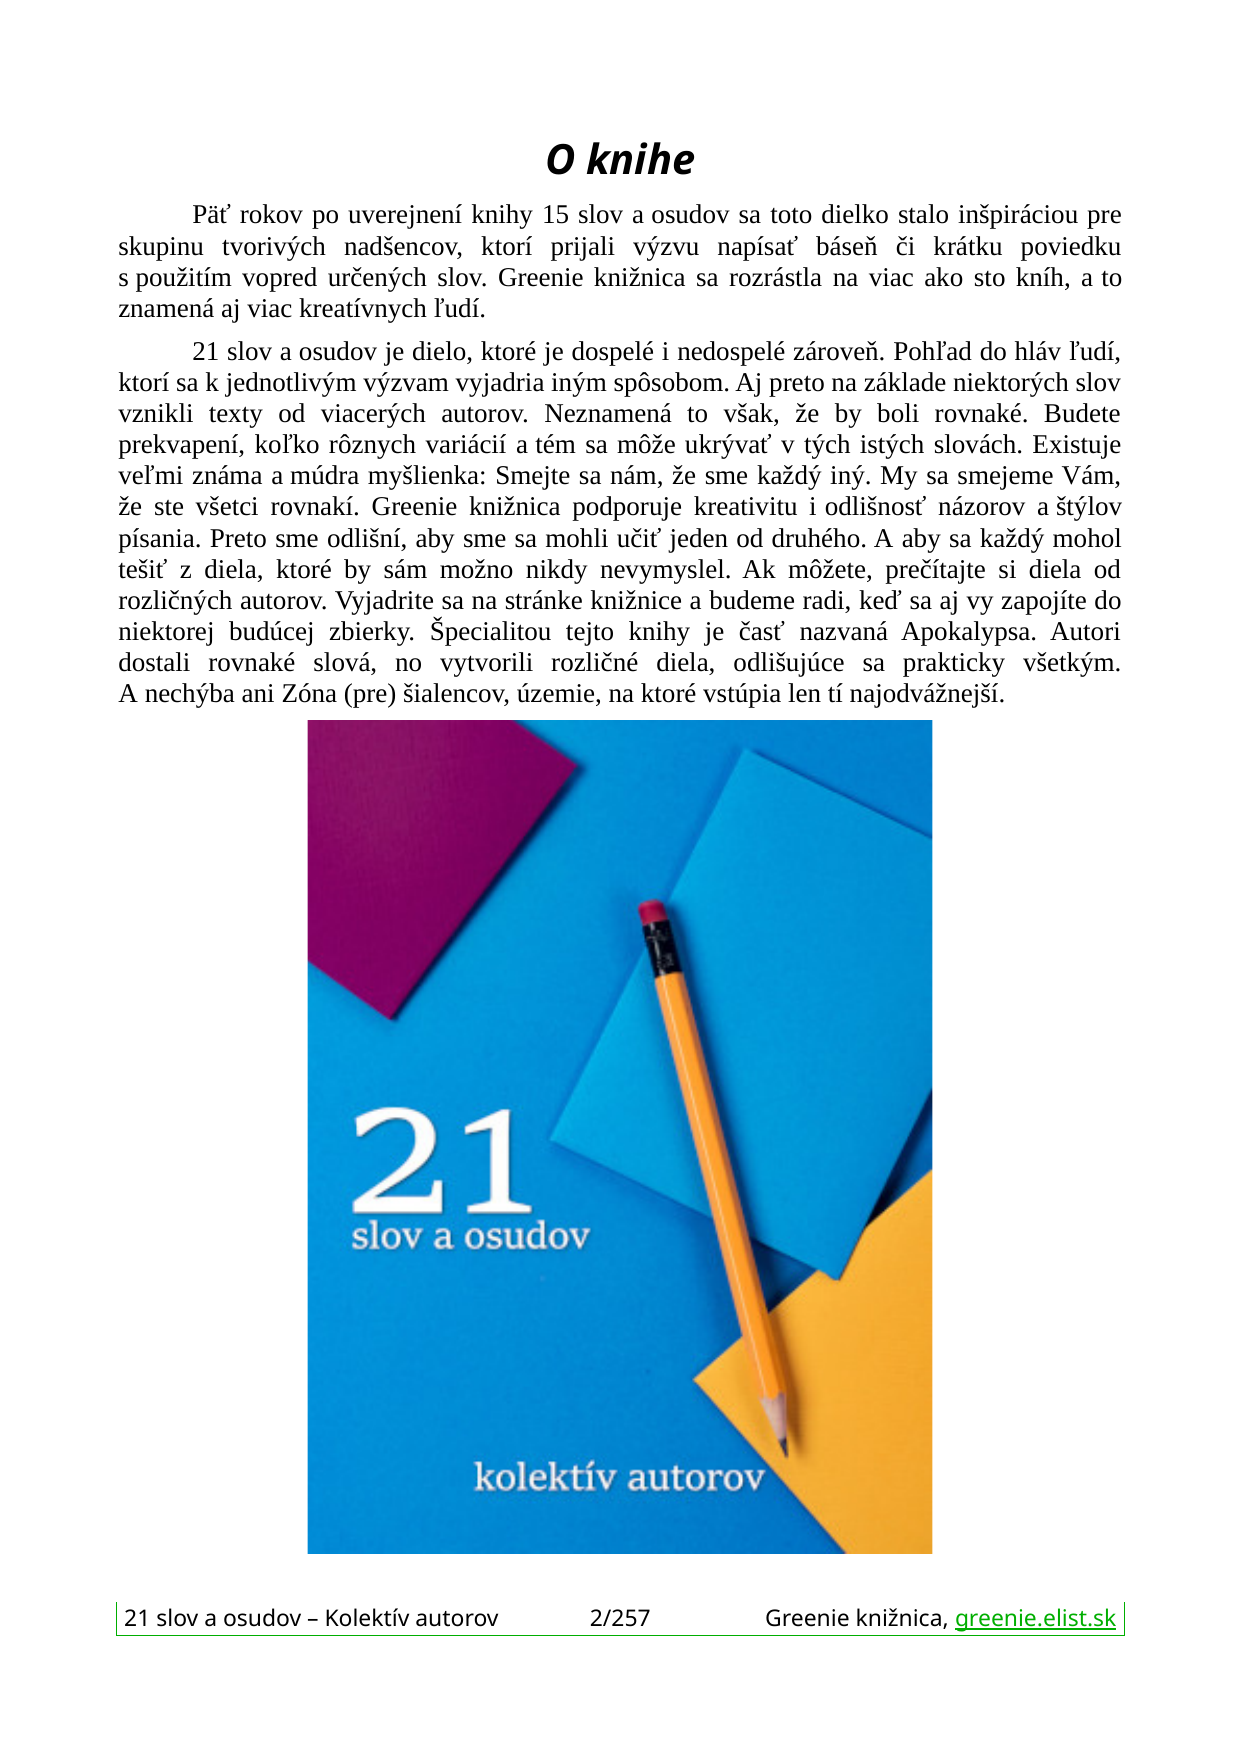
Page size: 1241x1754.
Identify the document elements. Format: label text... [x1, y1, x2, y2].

picture [431, 1227, 457, 1251]
text Päť rokov po uverejnení knihy 15 slov a osudov sa toto dielko stalo inšpiráciou pre skupinu tvorivých nadšencov, ktorí prijali výzvu napísať báseň či krátku poviedku s použitím vopred určených slov. Greenie knižnica sa rozrástla na viac ako sto kníh, a to znamená aj viac kreatívnych ľudí. [118, 198, 1122, 323]
picture [381, 1227, 423, 1251]
picture [524, 1387, 556, 1403]
picture [327, 1438, 332, 1447]
picture [424, 1377, 444, 1385]
picture [435, 720, 933, 1554]
picture [307, 720, 590, 1022]
picture [482, 1389, 490, 1420]
picture [349, 1107, 445, 1214]
picture [351, 1220, 379, 1250]
picture [307, 1495, 319, 1513]
picture [885, 1153, 892, 1159]
picture [447, 1420, 459, 1435]
picture [539, 1275, 545, 1282]
picture [408, 1354, 422, 1360]
picture [346, 1405, 350, 1418]
picture [442, 1360, 455, 1364]
picture [464, 1109, 532, 1216]
picture [524, 1287, 540, 1295]
picture [474, 1272, 489, 1285]
picture [321, 1464, 332, 1470]
picture [629, 1237, 635, 1244]
picture [462, 1220, 590, 1252]
picture [444, 1252, 455, 1258]
picture [314, 1471, 355, 1485]
text 21 slov a osudov je dielo, ktoré je dospelé i nedospelé zároveň. Pohľad do hláv ľudí, ktorí sa k jednotlivým výzvam vyjadria iným spôsobom. Aj preto na základe niektorých slov vznikli texty od viacerých autorov. Neznamená to však, že by boli rovnaké. Budete prekvapení, koľko rôznych variácií a tém sa môže ukrývať v tých istých slovách. Existuje veľmi známa a múdra myšlienka: Smejte sa nám, že sme každý iný. My sa smejeme Vám, že ste všetci rovnakí. Greenie knižnica podporuje kreativitu i odlišnosť názorov a štýlov písania. Preto sme odlišní, aby sme sa mohli učiť jeden od druhého. A aby sa každý mohol tešiť z diela, ktoré by sám možno nikdy nevymyslel. Ak môžete, prečítajte si diela od rozličných autorov. Vyjadrite sa na stránke knižnice a budeme radi, keď sa aj vy zapojíte do niektorej budúcej zbierky. Špecialitou tejto knihy je časť nazvaná Apokalypsa. Autori dostali rovnaké slová, no vytvorili rozličné diela, odlišujúce sa prakticky všetkým. A nechýba ani Zóna (pre) šialencov, územie, na ktoré vstúpia len tí najodvážnejší. [118, 335, 1122, 708]
picture [404, 1514, 428, 1535]
picture [452, 1478, 462, 1485]
picture [467, 1469, 474, 1476]
picture [391, 1371, 423, 1401]
picture [480, 1446, 490, 1452]
picture [307, 1438, 326, 1451]
picture [307, 1505, 406, 1554]
subtitle O knihe [118, 130, 1122, 187]
